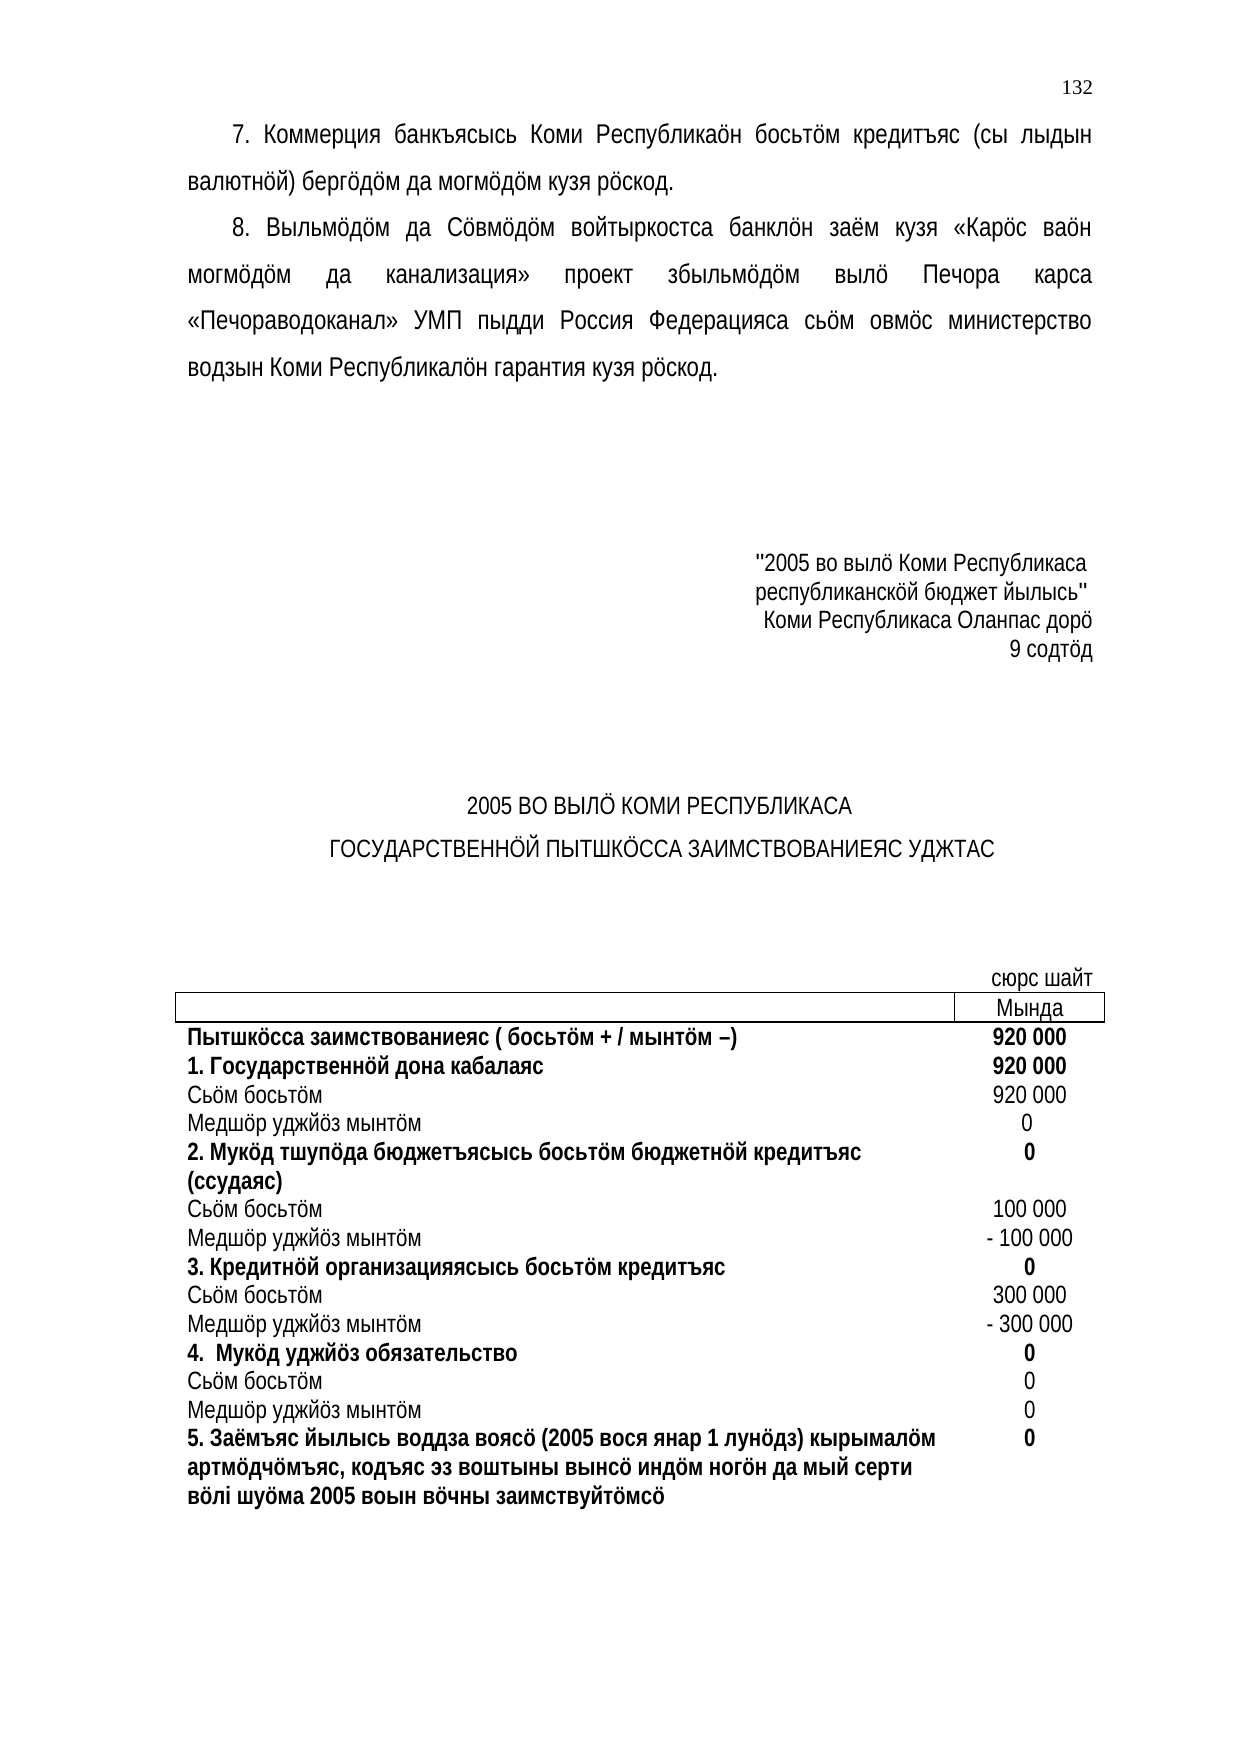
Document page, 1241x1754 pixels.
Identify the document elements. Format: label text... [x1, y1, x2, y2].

table_cell 5. Заёмъяс йылысь воддза воясö (2005 вося янар 1 лунöдз) кырымалöм артмöдчöмъяс, кодъяс эз воштыны вынсö индöм ногöн да мый серти вöлi шуöма 2005 воын вöчны заимствуйтöмсö [176, 1424, 955, 1509]
table_cell 1. Государственнöй дона кабалаяс [176, 1051, 955, 1080]
table_cell Сьöм босьтöм [176, 1280, 955, 1309]
table_cell 0 [955, 1108, 1104, 1137]
table_cell Сьöм босьтöм [176, 1366, 955, 1395]
table_cell 0 [955, 1395, 1104, 1423]
table_cell - 300 000 [955, 1309, 1104, 1337]
text "2005 во вылö Коми Республикаса [187, 548, 1093, 577]
table_cell 3. Кредитнöй организацияясысь босьтöм кредитъяс [176, 1252, 955, 1280]
table_cell - 100 000 [955, 1223, 1104, 1252]
text 7. Коммерция банкъясысь Коми Республикаöн босьтöм кредитъяс (сы лыдын валютнöй) бергöдöм да могмöдöм кузя рöскод. [187, 118, 1093, 196]
table_cell Медшöр уджйöз мынтöм [176, 1108, 955, 1137]
table_cell 0 [955, 1366, 1104, 1395]
text ГОСУДАРСТВЕННÖЙ ПЫТШКÖССА ЗАИМСТВОВАНИЕЯС УДЖТАС [187, 834, 1093, 863]
table_cell Пытшкöсса заимствованиеяс ( босьтöм + / мынтöм ­­–) [176, 1023, 955, 1051]
table_cell 920 000 [955, 1051, 1104, 1080]
table_cell Сьöм босьтöм [176, 1080, 955, 1108]
text сюрс шайт [187, 963, 1093, 992]
text Коми Республикаса Оланпас дорö [187, 605, 1093, 634]
table_cell 100 000 [955, 1194, 1104, 1223]
table_cell Медшöр уджйöз мынтöм [176, 1223, 955, 1252]
table_cell 0 [955, 1424, 1104, 1509]
table_cell 0 [955, 1338, 1104, 1366]
text 9 содтöд [187, 634, 1093, 663]
table_cell Медшöр уджйöз мынтöм [176, 1309, 955, 1337]
table_cell 0 [955, 1252, 1104, 1280]
text 8. Выльмöдöм да Сöвмöдöм войтыркостса банклöн заём кузя «Карöс ваöн могмöдöм да канализация» проект збыльмöдöм вылö Печора карса «Печораводоканал» УМП пыдди Россия Федерацияса сьöм овмöс министерство водзын Коми Республикалöн гарантия кузя рöскод. [187, 211, 1093, 382]
text 2005 ВО ВЫЛÖ КОМИ РЕСПУБЛИКАСА [187, 791, 1093, 820]
text республиканскöй бюджет йылысь" [187, 577, 1093, 605]
table_cell 920 000 [955, 1080, 1104, 1108]
table_cell 2. Мукöд тшупöда бюджетъясысь босьтöм бюджетнöй кредитъяс (ссудаяс) [176, 1137, 955, 1194]
table_header Мында [955, 993, 1104, 1021]
table_cell 4. Мукöд уджйöз обязательство [176, 1338, 955, 1366]
table_header [176, 993, 954, 1021]
table_cell 0 [955, 1137, 1104, 1194]
table_cell 920 000 [955, 1023, 1104, 1051]
table_cell Медшöр уджйöз мынтöм [176, 1395, 955, 1423]
table_cell 300 000 [955, 1280, 1104, 1309]
table_cell Сьöм босьтöм [176, 1194, 955, 1223]
